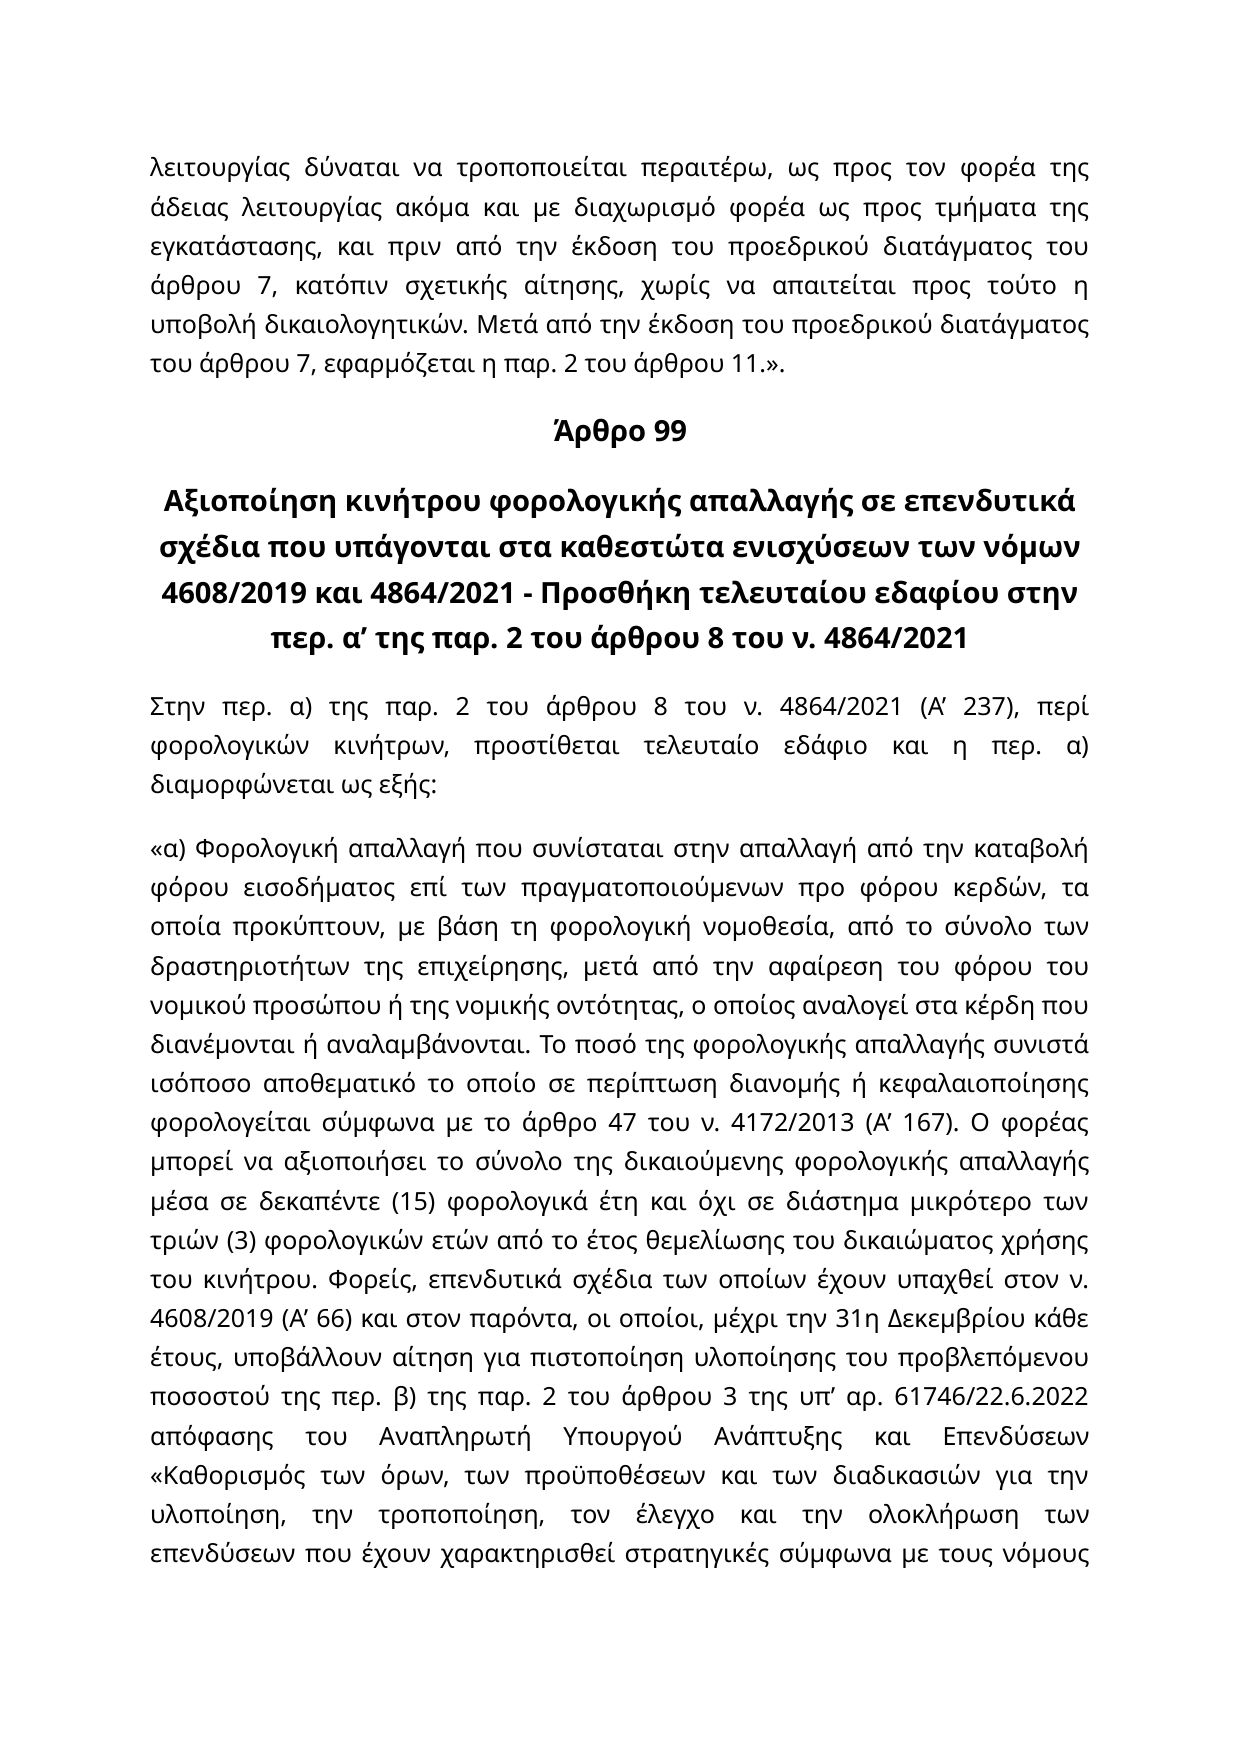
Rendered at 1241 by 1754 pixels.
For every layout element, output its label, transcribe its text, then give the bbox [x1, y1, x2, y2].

text «α) Φορολογική απαλλαγή που συνίσταται στην απαλλαγή από την καταβολή φόρου εισοδήματος επί των πραγματοποιούμενων προ φόρου κερδών, τα οποία προκύπτουν, με βάση τη φορολογική νομοθεσία, από το σύνολο των δραστηριοτήτων της επιχείρησης, μετά από την αφαίρεση του φόρου του νομικού προσώπου ή της νομικής οντότητας, ο οποίος αναλογεί στα κέρδη που διανέμονται ή αναλαμβάνονται. Το ποσό της φορολογικής απαλλαγής συνιστά ισόποσο αποθεματικό το οποίο σε περίπτωση διανομής ή κεφαλαιοποίησης φορολογείται σύμφωνα με το άρθρο 47 του ν. 4172/2013 (Α’ 167). Ο φορέας μπορεί να αξιοποιήσει το σύνολο της δικαιούμενης φορολογικής απαλλαγής μέσα σε δεκαπέντε (15) φορολογικά έτη και όχι σε διάστημα μικρότερο των τριών (3) φορολογικών ετών από το έτος θεμελίωσης του δικαιώματος χρήσης του κινήτρου. Φορείς, επενδυτικά σχέδια των οποίων έχουν υπαχθεί στον ν. 4608/2019 (Α’ 66) και στον παρόντα, οι οποίοι, μέχρι την 31η Δεκεμβρίου κάθε έτους, υποβάλλουν αίτηση για πιστοποίηση υλοποίησης του προβλεπόμενου ποσοστού της περ. β) της παρ. 2 του άρθρου 3 της υπ’ αρ. 61746/22.6.2022 απόφασης του Αναπληρωτή Υπουργού Ανάπτυξης και Επενδύσεων «Καθορισμός των όρων, των προϋποθέσεων και των διαδικασιών για την υλοποίηση, την τροποποίηση, τον έλεγχο και την ολοκλήρωση των επενδύσεων που έχουν χαρακτηρισθεί στρατηγικές σύμφωνα με τους νόμους [150, 831, 1090, 1570]
text Στην περ. α) της παρ. 2 του άρθρου 8 του ν. 4864/2021 (Α’ 237), περί φορολογικών κινήτρων, προστίθεται τελευταίο εδάφιο και η περ. α) διαμορφώνεται ως εξής: [150, 688, 1090, 801]
text λειτουργίας δύναται να τροποποιείται περαιτέρω, ως προς τον φορέα της άδειας λειτουργίας ακόμα και με διαχωρισμό φορέα ως προς τμήματα της εγκατάστασης, και πριν από την έκδοση του προεδρικού διατάγματος του άρθρου 7, κατόπιν σχετικής αίτησης, χωρίς να απαιτείται προς τούτο η υποβολή δικαιολογητικών. Μετά από την έκδοση του προεδρικού διατάγματος του άρθρου 7, εφαρμόζεται η παρ. 2 του άρθρου 11.». [150, 150, 1090, 380]
subtitle Άρθρο 99 [150, 410, 1090, 450]
subtitle Αξιοποίηση κινήτρου φορολογικής απαλλαγής σε επενδυτικά σχέδια που υπάγονται στα καθεστώτα ενισχύσεων των νόμων 4608/2019 και 4864/2021 - Προσθήκη τελευταίου εδαφίου στην περ. α’ της παρ. 2 του άρθρου 8 του ν. 4864/2021 [150, 481, 1090, 657]
